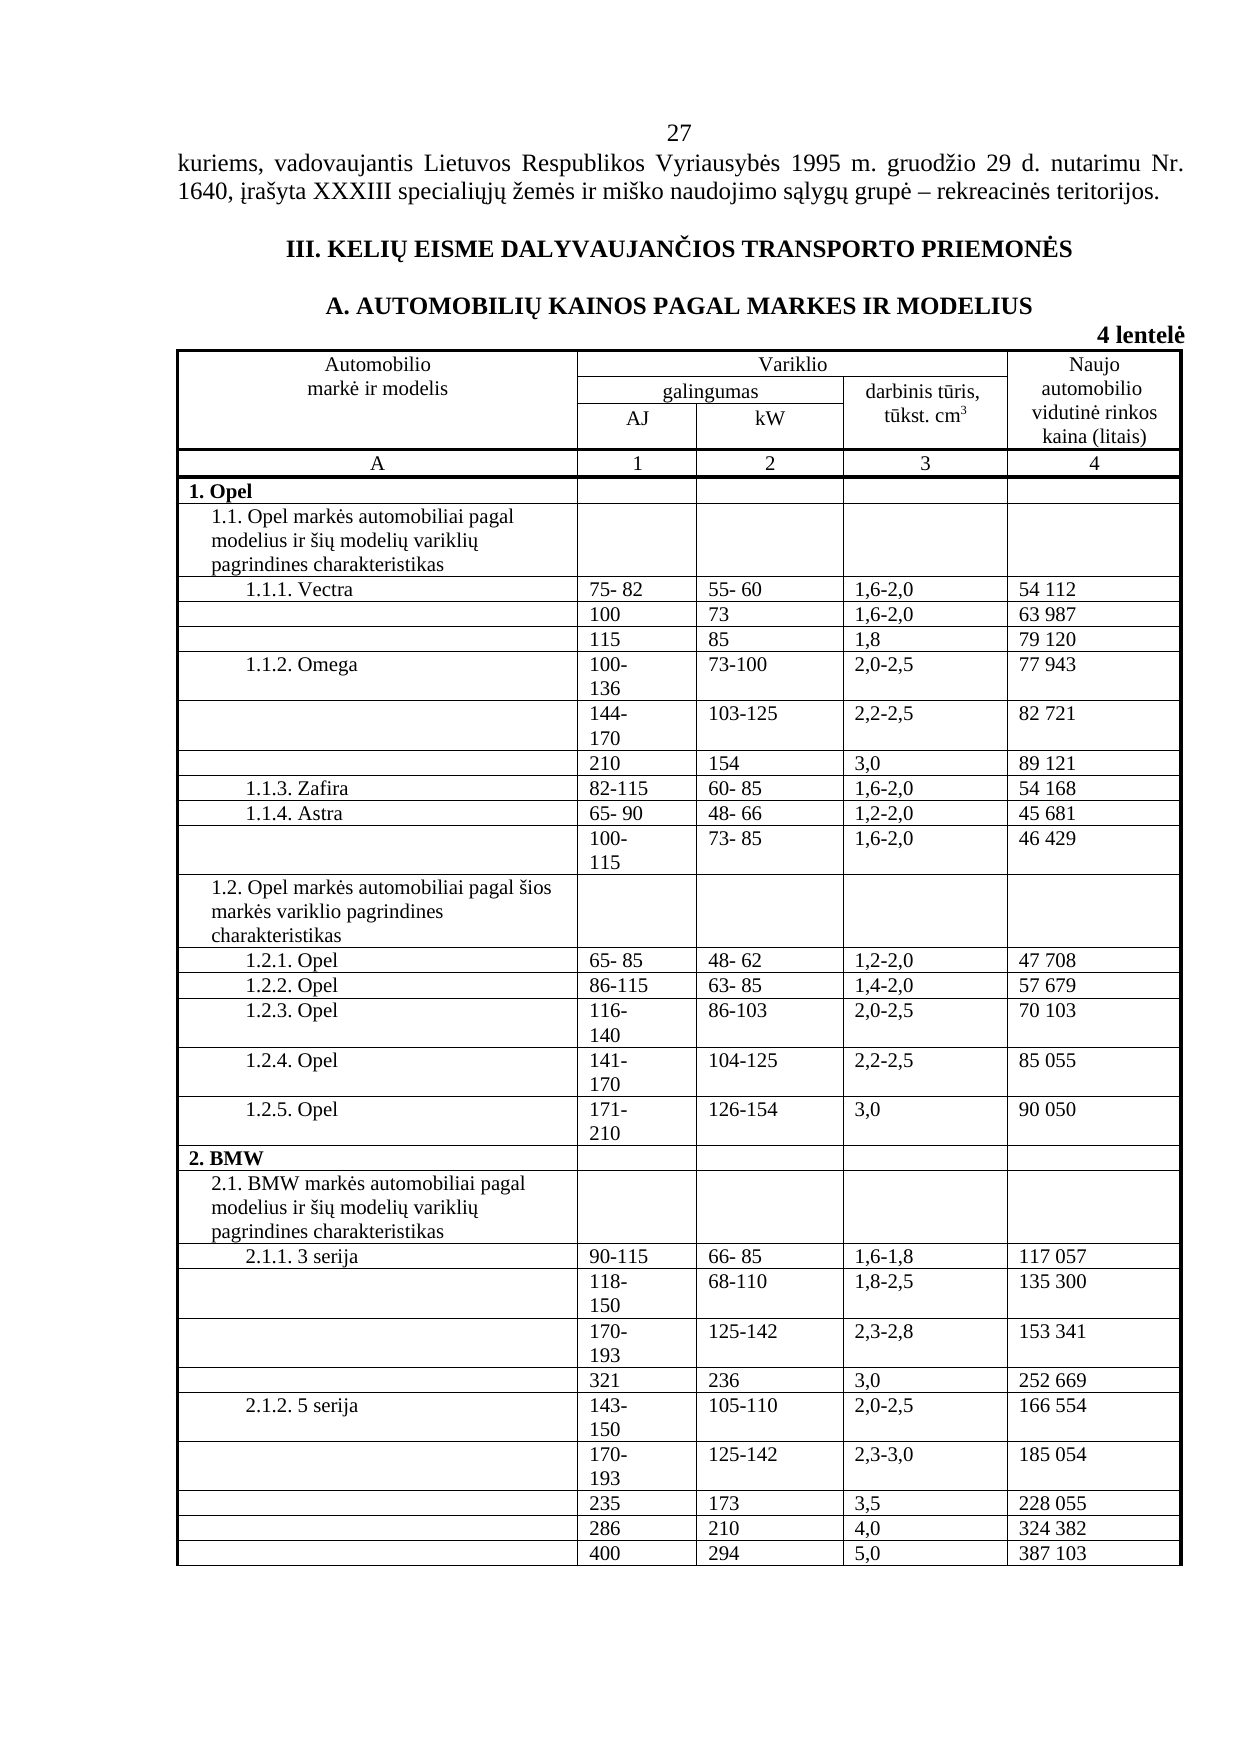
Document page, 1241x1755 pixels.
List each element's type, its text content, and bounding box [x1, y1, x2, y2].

table_cell 55- 60 [697, 577, 843, 601]
table_cell 45 681 [1008, 801, 1179, 825]
table_cell [844, 1146, 1007, 1170]
table_cell [179, 1442, 577, 1490]
table_cell 236 [697, 1368, 843, 1392]
table_cell [697, 875, 843, 947]
table_cell 63 987 [1008, 602, 1179, 626]
table_cell 1.1.2. Omega [179, 652, 577, 700]
table_cell 143-150 [578, 1393, 696, 1441]
table_cell 48- 66 [697, 801, 843, 825]
table_cell 1.1. Opel markės automobiliai pagal modelius ir šių modelių variklių pagrindines charakteristikas [179, 504, 577, 576]
table_cell 89 121 [1008, 751, 1179, 774]
table_cell 286 [578, 1516, 696, 1540]
table_cell 173 [697, 1491, 843, 1515]
table_cell 1.2.2. Opel [179, 973, 577, 997]
table_cell 1,8 [844, 627, 1007, 651]
table_cell 90 050 [1008, 1097, 1179, 1145]
table_cell [844, 875, 1007, 947]
table_cell 2,0-2,5 [844, 1393, 1007, 1441]
table_cell 1,6-2,0 [844, 602, 1007, 626]
table_cell [844, 504, 1007, 576]
table_cell 1.1.3. Zafira [179, 776, 577, 800]
table_cell 100 [578, 602, 696, 626]
table_cell [1008, 504, 1179, 576]
table_cell 79 120 [1008, 627, 1179, 651]
table_cell 210 [697, 1516, 843, 1540]
table_cell [179, 1319, 577, 1367]
table_header Automobilio markė ir modelis [179, 352, 577, 448]
table_cell 126-154 [697, 1097, 843, 1145]
table_cell [179, 1491, 577, 1515]
table_cell 46 429 [1008, 826, 1179, 874]
table_cell 75- 82 [578, 577, 696, 601]
table_cell [578, 504, 696, 576]
table_cell 1.2.5. Opel [179, 1097, 577, 1145]
table_cell 1.2.3. Opel [179, 999, 577, 1047]
table_cell 82-115 [578, 776, 696, 800]
table_cell 82 721 [1008, 701, 1179, 749]
table_cell [697, 1171, 843, 1243]
table_header Naujo automobilio vidutinė rinkos kaina (litais) [1008, 352, 1179, 448]
table_cell [578, 1146, 696, 1170]
table_cell 1.1.4. Astra [179, 801, 577, 825]
table_cell 1.2. Opel markės automobiliai pagal šios markės variklio pagrindines charakteristikas [179, 875, 577, 947]
table_cell 68-110 [697, 1269, 843, 1317]
table_cell 86-103 [697, 999, 843, 1047]
table_cell kW [697, 404, 843, 448]
table_cell 1,6-1,8 [844, 1244, 1007, 1268]
table_cell [844, 479, 1007, 503]
table_cell 166 554 [1008, 1393, 1179, 1441]
table_cell 100-115 [578, 826, 696, 874]
table_cell 210 [578, 751, 696, 774]
table_cell 154 [697, 751, 843, 774]
table_cell 65- 85 [578, 948, 696, 972]
table_cell 2 [697, 451, 843, 475]
table_cell [179, 751, 577, 774]
table_cell 54 168 [1008, 776, 1179, 800]
table_cell 115 [578, 627, 696, 651]
table_cell 3,0 [844, 751, 1007, 774]
table_cell 144-170 [578, 701, 696, 749]
table_cell [697, 504, 843, 576]
table_cell 294 [697, 1541, 843, 1565]
table_cell 252 669 [1008, 1368, 1179, 1392]
table_cell 85 [697, 627, 843, 651]
table_cell 104-125 [697, 1048, 843, 1096]
table_cell [697, 479, 843, 503]
table_cell 116-140 [578, 999, 696, 1047]
table_cell 321 [578, 1368, 696, 1392]
table_cell 1,4-2,0 [844, 973, 1007, 997]
table_cell [179, 602, 577, 626]
table_cell [1008, 479, 1179, 503]
table_cell 3,0 [844, 1097, 1007, 1145]
table_cell [179, 826, 577, 874]
text kuriems, vadovaujantis Lietuvos Respublikos Vyriausybės 1995 m. gruodžio 29 d. nutarimu Nr. 1640, įrašyta XXXIII specialiųjų žemės ir miško naudojimo sąlygų grupė – rekreacinės teritorijos. [177, 148, 1185, 205]
text III. KELIŲ EISME DALYVAUJANČIOS TRANSPORTO PRIEMONĖS [177, 234, 1181, 263]
table_cell 1,6-2,0 [844, 776, 1007, 800]
table_cell 2,3-3,0 [844, 1442, 1007, 1490]
table_cell 5,0 [844, 1541, 1007, 1565]
table_cell 2.1.1. 3 serija [179, 1244, 577, 1268]
table_cell [578, 1171, 696, 1243]
table_cell 400 [578, 1541, 696, 1565]
table_cell 86-115 [578, 973, 696, 997]
table_cell 1.2.1. Opel [179, 948, 577, 972]
table_cell 57 679 [1008, 973, 1179, 997]
table_cell 228 055 [1008, 1491, 1179, 1515]
table_cell 125-142 [697, 1319, 843, 1367]
table_cell [844, 1171, 1007, 1243]
table_cell 47 708 [1008, 948, 1179, 972]
table_cell [179, 1269, 577, 1317]
table_cell 73- 85 [697, 826, 843, 874]
table_cell [1008, 875, 1179, 947]
table_cell 54 112 [1008, 577, 1179, 601]
table_cell [1008, 1171, 1179, 1243]
table_cell A [179, 451, 577, 475]
table_cell 141-170 [578, 1048, 696, 1096]
table_cell 2,0-2,5 [844, 652, 1007, 700]
table_cell 1,6-2,0 [844, 826, 1007, 874]
table_cell 324 382 [1008, 1516, 1179, 1540]
table_cell 2,3-2,8 [844, 1319, 1007, 1367]
table_cell [179, 1516, 577, 1540]
table_cell 103-125 [697, 701, 843, 749]
table_cell 48- 62 [697, 948, 843, 972]
table_cell 3 [844, 451, 1007, 475]
table_cell 387 103 [1008, 1541, 1179, 1565]
table_cell 170-193 [578, 1442, 696, 1490]
table_cell 65- 90 [578, 801, 696, 825]
table_cell 2,2-2,5 [844, 701, 1007, 749]
table_cell 1.1.1. Vectra [179, 577, 577, 601]
table_cell 171-210 [578, 1097, 696, 1145]
table_cell 63- 85 [697, 973, 843, 997]
table_cell 1,2-2,0 [844, 948, 1007, 972]
table_cell 3,0 [844, 1368, 1007, 1392]
table_cell 2. BMW [179, 1146, 577, 1170]
table_cell [179, 701, 577, 749]
table_cell 185 054 [1008, 1442, 1179, 1490]
table_cell 1 [578, 451, 696, 475]
table_header Variklio [578, 352, 1007, 376]
table_cell 1,8-2,5 [844, 1269, 1007, 1317]
table_cell [179, 1368, 577, 1392]
table_cell galingumas [578, 377, 843, 403]
table_cell [1008, 1146, 1179, 1170]
table_cell 2.1. BMW markės automobiliai pagal modelius ir šių modelių variklių pagrindines charakteristikas [179, 1171, 577, 1243]
table_cell 125-142 [697, 1442, 843, 1490]
table_cell 1,6-2,0 [844, 577, 1007, 601]
table_cell 73-100 [697, 652, 843, 700]
table_cell 90-115 [578, 1244, 696, 1268]
table_cell 135 300 [1008, 1269, 1179, 1317]
table_cell [179, 627, 577, 651]
table_cell 66- 85 [697, 1244, 843, 1268]
table_cell 1.2.4. Opel [179, 1048, 577, 1096]
table_cell [578, 479, 696, 503]
table_cell 4,0 [844, 1516, 1007, 1540]
text 4 lentelė [242, 320, 1185, 349]
table_cell 2,0-2,5 [844, 999, 1007, 1047]
table_cell AJ [578, 404, 696, 448]
text A. AUTOMOBILIŲ KAINOS PAGAL MARKES IR MODELIUS [177, 291, 1181, 320]
table_cell 118-150 [578, 1269, 696, 1317]
table_cell 1,2-2,0 [844, 801, 1007, 825]
table_cell [697, 1146, 843, 1170]
table_cell 70 103 [1008, 999, 1179, 1047]
table_cell 73 [697, 602, 843, 626]
table_cell 3,5 [844, 1491, 1007, 1515]
table_cell 235 [578, 1491, 696, 1515]
table_cell darbinis tūris, tūkst. cm3 [844, 377, 1007, 448]
table_cell 100-136 [578, 652, 696, 700]
table_cell 85 055 [1008, 1048, 1179, 1096]
table_cell [578, 875, 696, 947]
table_cell 1. Opel [179, 479, 577, 503]
table_cell 60- 85 [697, 776, 843, 800]
table_cell 153 341 [1008, 1319, 1179, 1367]
table_cell 117 057 [1008, 1244, 1179, 1268]
table_cell 105-110 [697, 1393, 843, 1441]
table_cell [179, 1541, 577, 1565]
table_cell 4 [1008, 451, 1179, 475]
table_cell 2,2-2,5 [844, 1048, 1007, 1096]
table_cell 2.1.2. 5 serija [179, 1393, 577, 1441]
table_cell 170-193 [578, 1319, 696, 1367]
table_cell 77 943 [1008, 652, 1179, 700]
